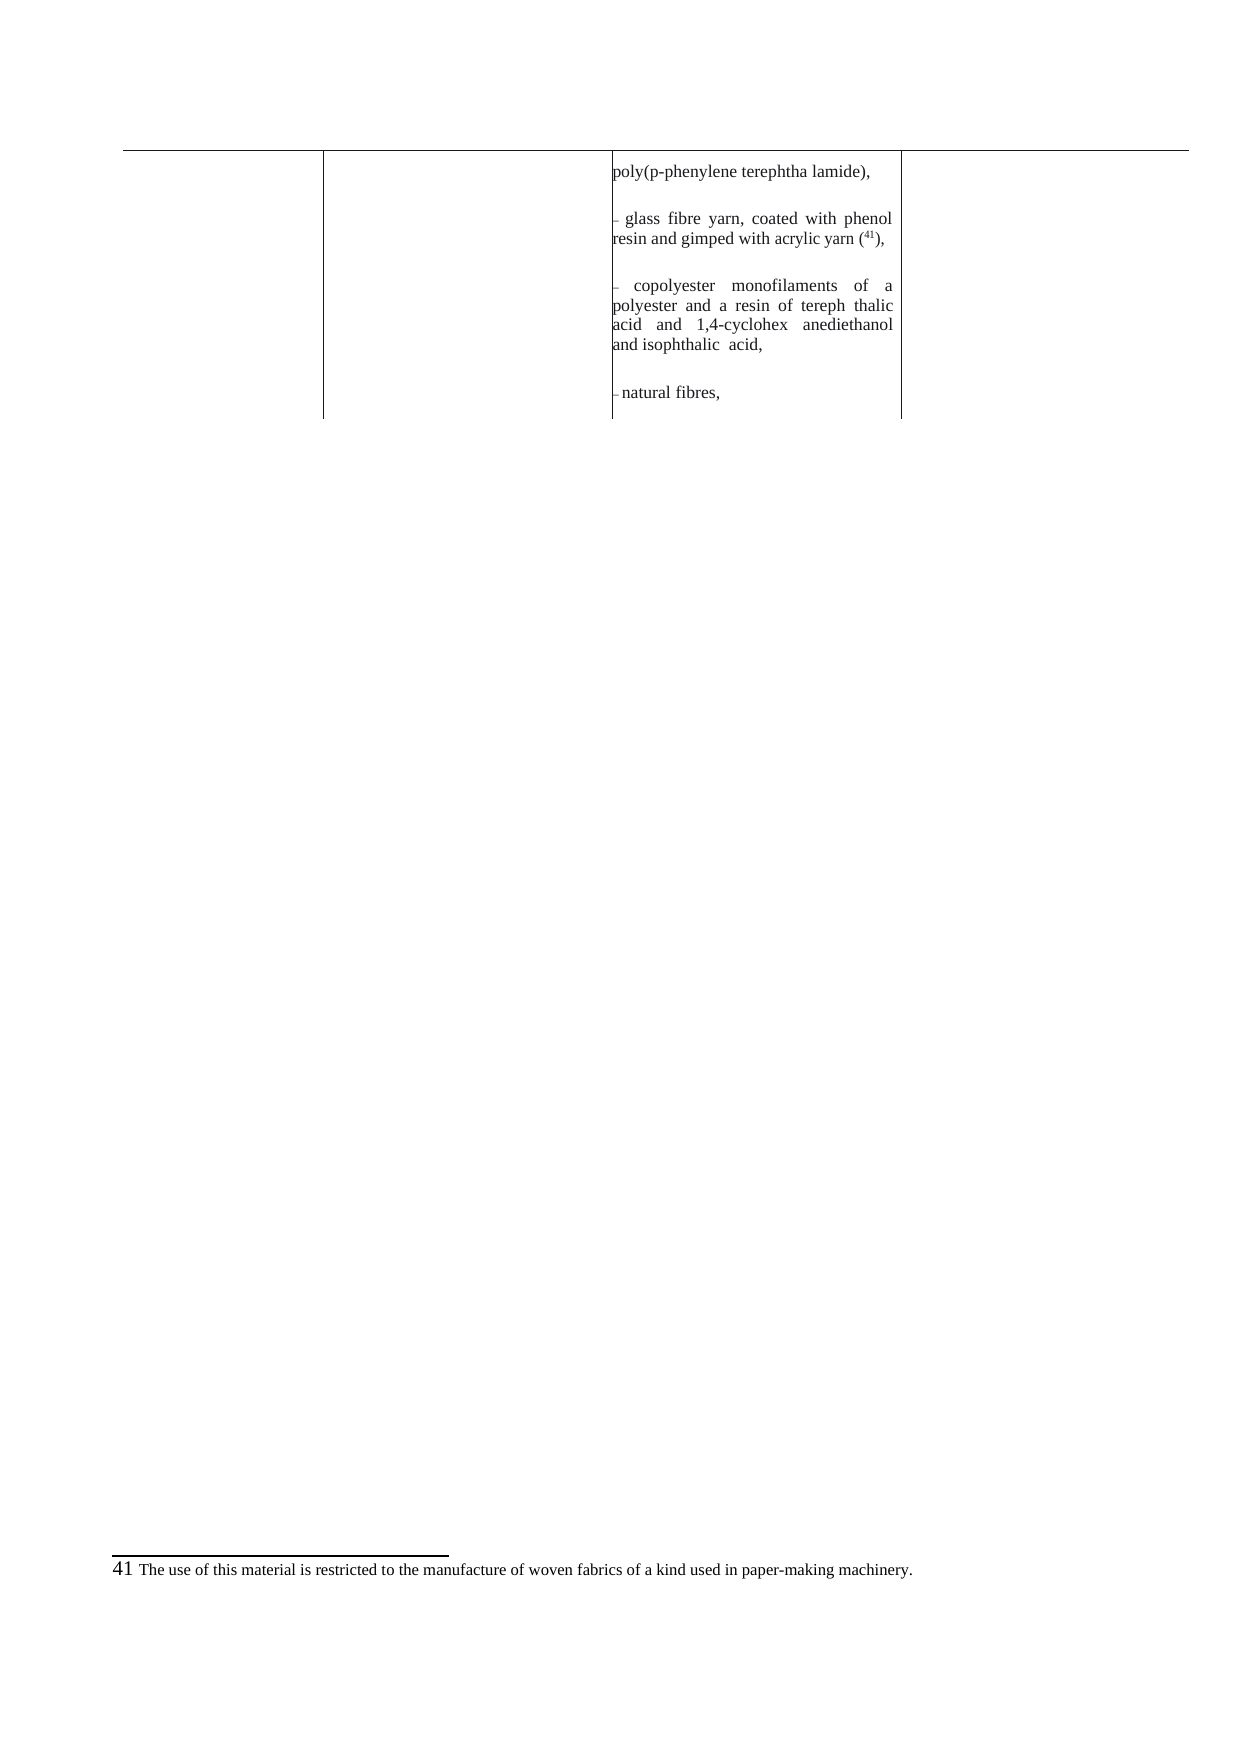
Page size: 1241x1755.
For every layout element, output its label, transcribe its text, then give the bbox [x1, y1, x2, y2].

table_cell [123, 151, 323, 418]
table_cell poly(p-phenylene terephtha­ lamide), – glass fibre yarn, coated with phenol resin and gimped with acrylic yarn (), – copolyester monofilaments of a polyester and a resin of tereph­ thalic acid and 1,4-cyclohex­ anediethanol and isophthalic acid, – natural fibres, [613, 151, 901, 418]
table_cell [902, 151, 1189, 418]
table_cell [324, 151, 612, 418]
